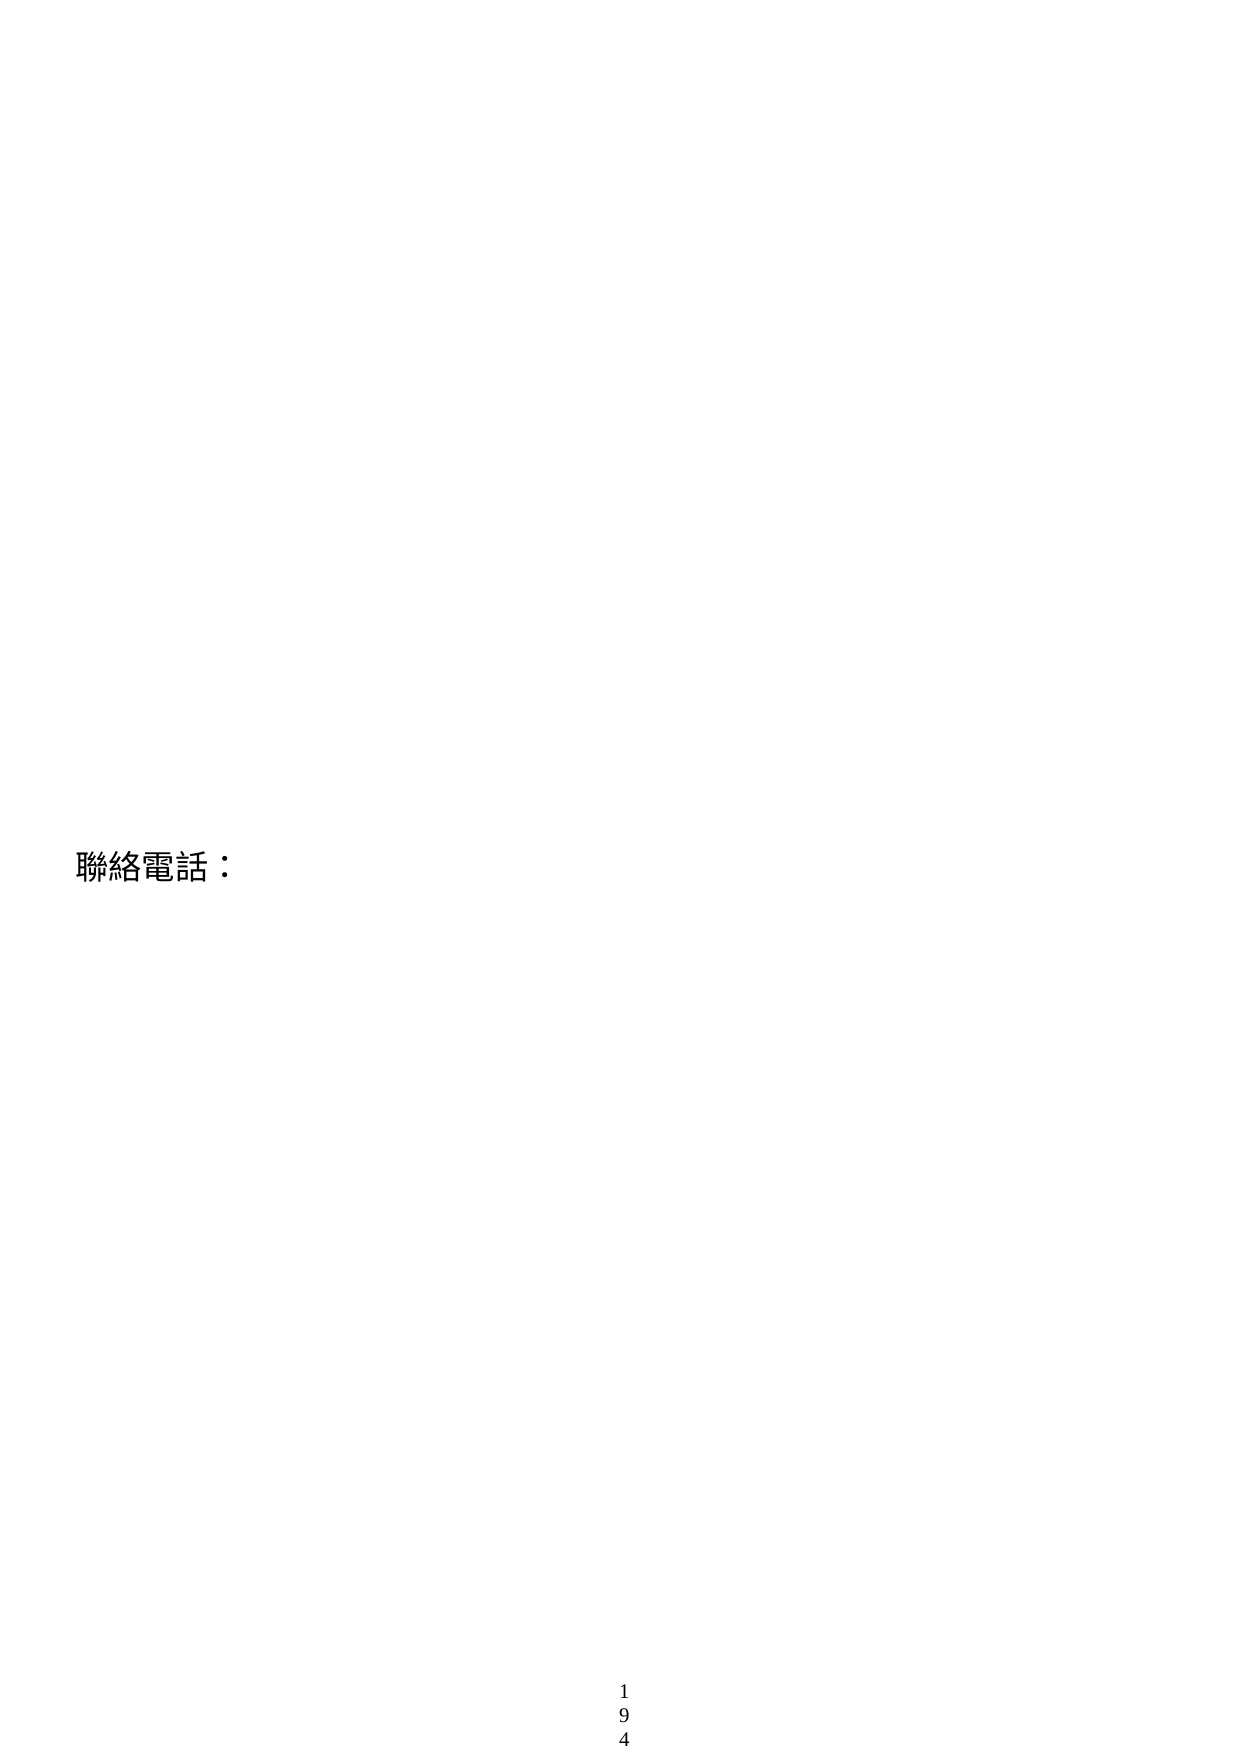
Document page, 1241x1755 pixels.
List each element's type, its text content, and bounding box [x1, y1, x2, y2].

text 聯絡電話： [75, 841, 1165, 889]
